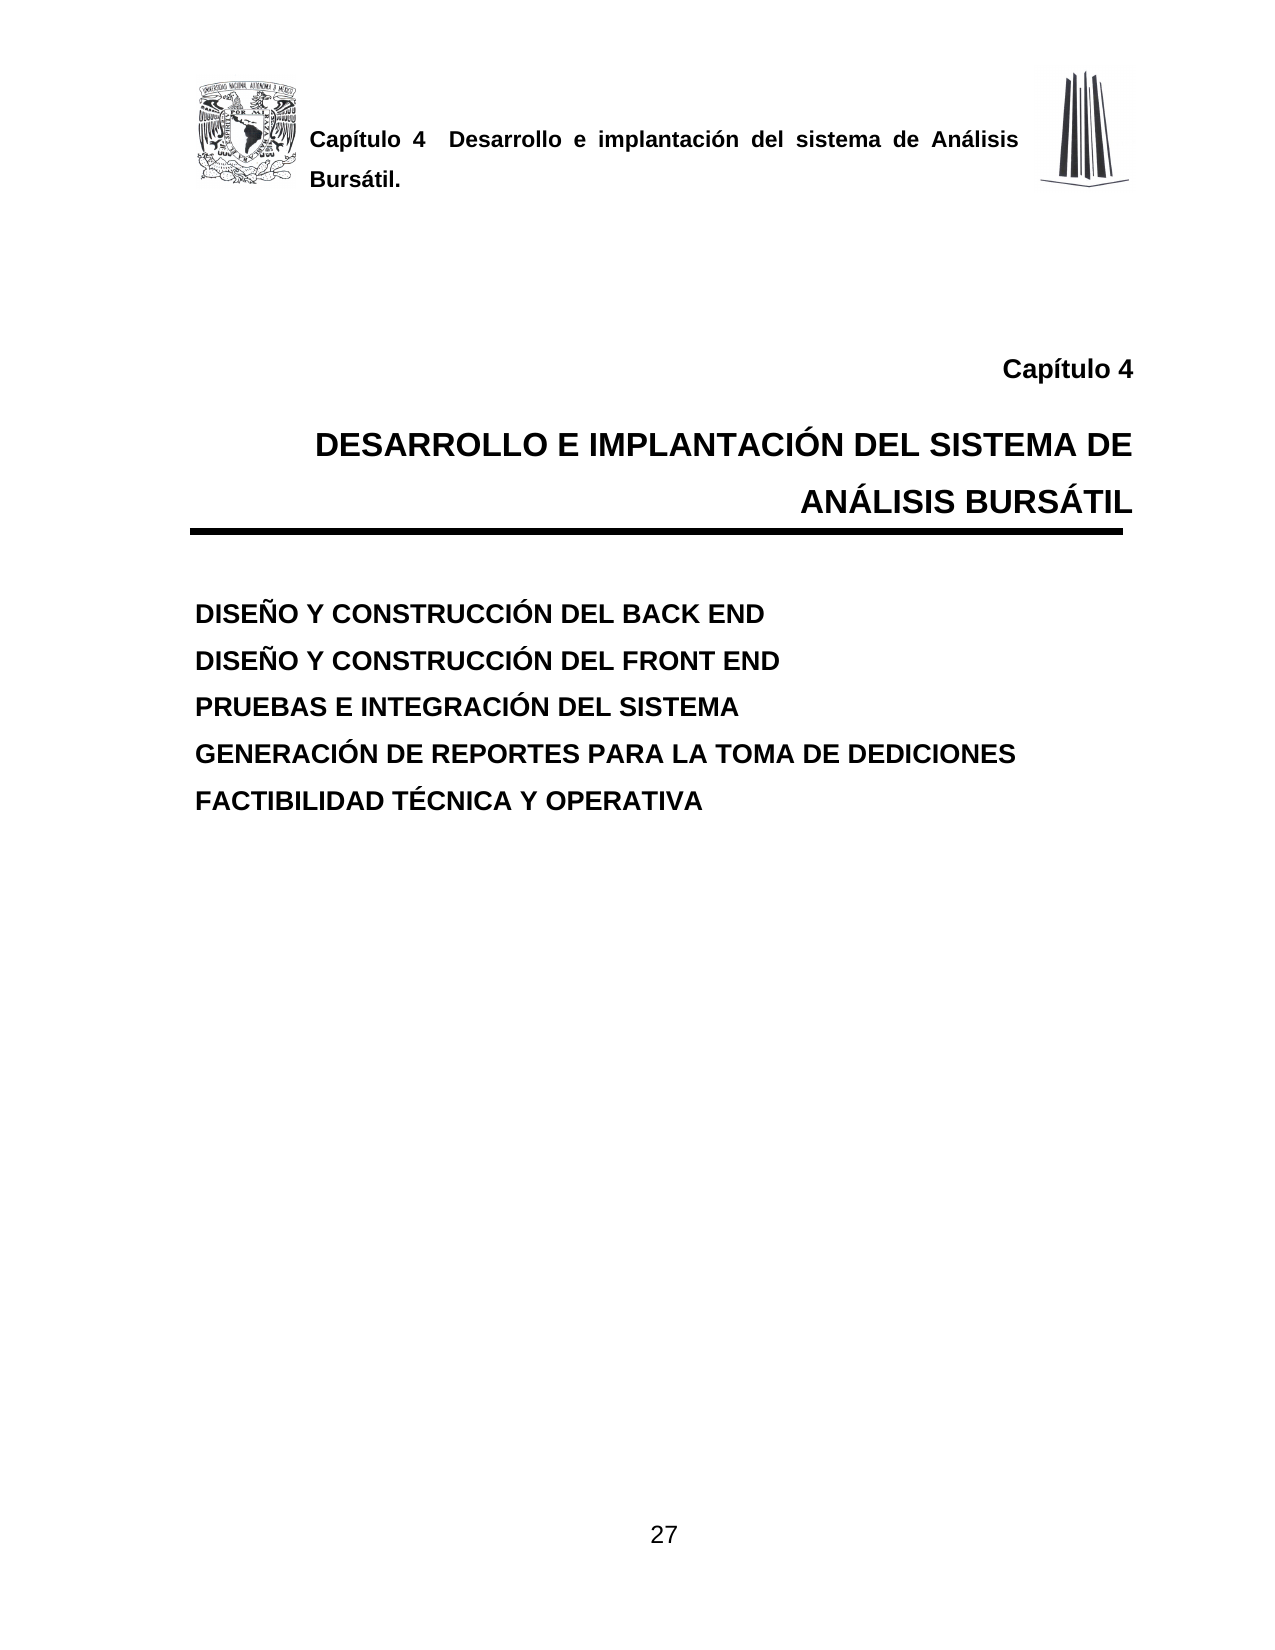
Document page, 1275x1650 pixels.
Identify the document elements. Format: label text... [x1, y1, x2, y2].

text GENERACIÓN DE REPORTES PARA LA TOMA DE DEDICIONES [195, 738, 1133, 769]
text Capítulo 4 [195, 353, 1133, 384]
picture [1034, 65, 1136, 193]
text DISEÑO Y CONSTRUCCIÓN DEL BACK END [195, 598, 1133, 629]
text DISEÑO Y CONSTRUCCIÓN DEL FRONT END [195, 644, 1133, 676]
text FACTIBILIDAD TÉCNICA Y OPERATIVA [195, 785, 1133, 816]
text PRUEBAS E INTEGRACIÓN DEL SISTEMA [195, 691, 1133, 723]
text DESARROLLO E IMPLANTACIÓN DEL SISTEMA DE ANÁLISIS BURSÁTIL [195, 425, 1133, 521]
